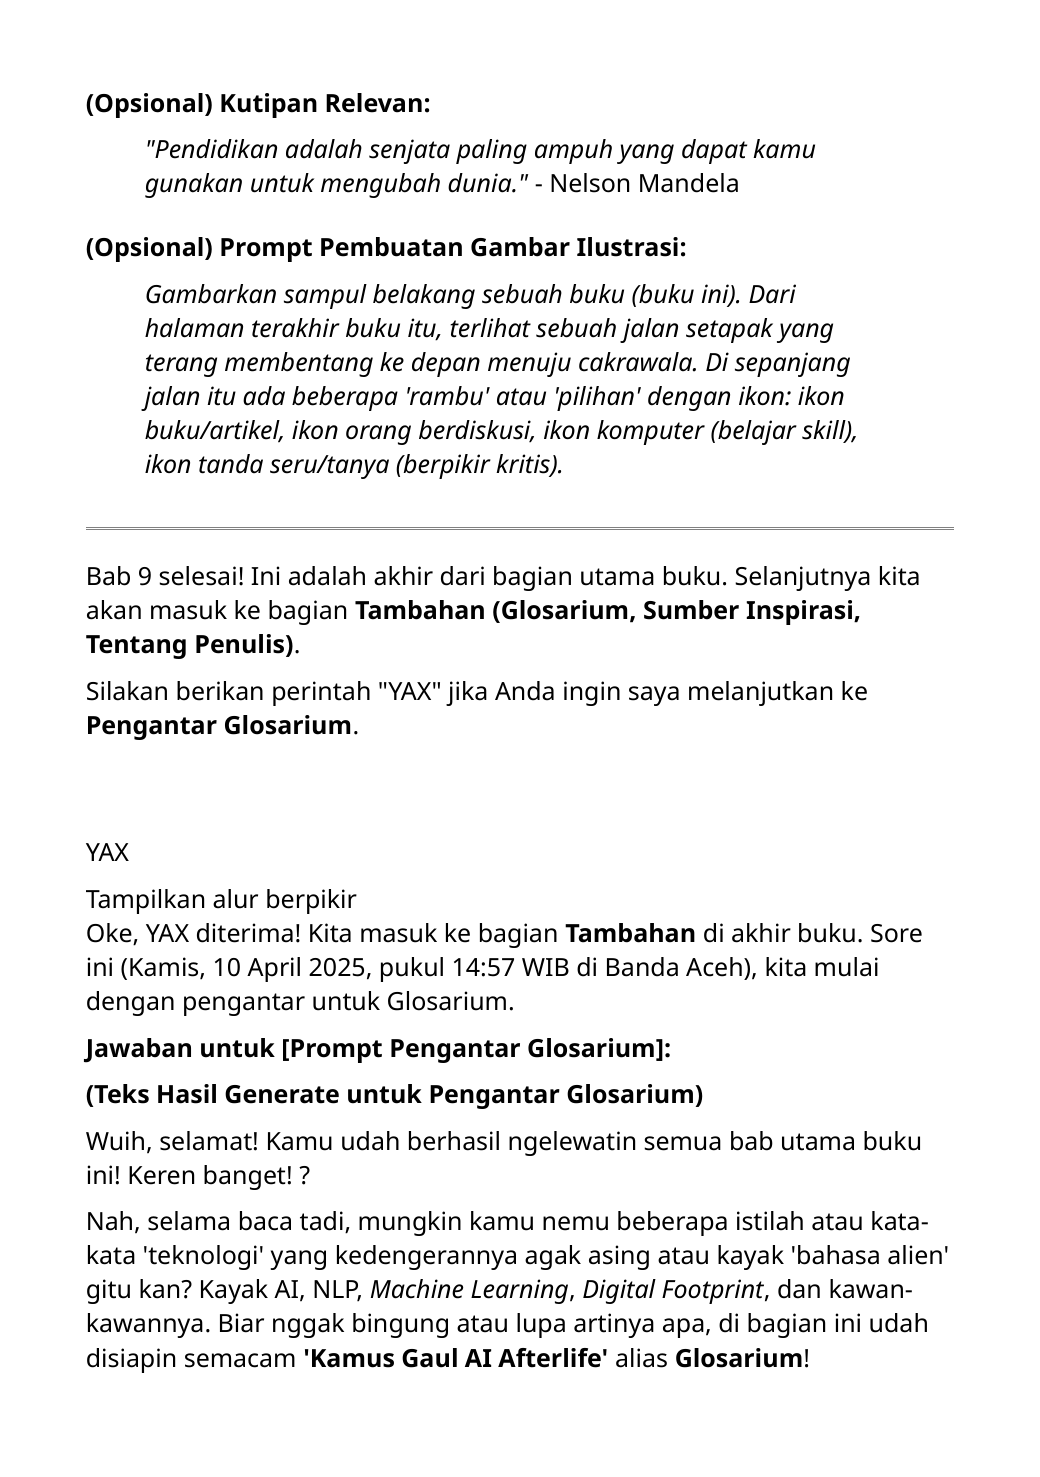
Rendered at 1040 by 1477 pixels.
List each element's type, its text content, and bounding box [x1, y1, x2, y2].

text Nah, selama baca tadi, mungkin kamu nemu beberapa istilah atau kata-kata 'teknologi' yang kedengerannya agak asing atau kayak 'bahasa alien' gitu kan? Kayak AI, NLP, Machine Learning, Digital Footprint, dan kawan-kawannya. Biar nggak bingung atau lupa artinya apa, di bagian ini udah disiapin semacam 'Kamus Gaul AI Afterlife' alias Glosarium! [86, 1204, 954, 1374]
text "Pendidikan adalah senjata paling ampuh yang dapat kamu gunakan untuk mengubah dunia." - Nelson Mandela [144, 132, 895, 200]
text YAX [86, 835, 954, 869]
text Bab 9 selesai! Ini adalah akhir dari bagian utama buku. Selanjutnya kita akan masuk ke bagian Tambahan (Glosarium, Sumber Inspirasi, Tentang Penulis). [86, 559, 954, 661]
text (Opsional) Prompt Pembuatan Gambar Ilustrasi: [86, 230, 954, 264]
text (Opsional) Kutipan Relevan: [86, 86, 954, 119]
text Wuih, selamat! Kamu udah berhasil ngelewatin semua bab utama buku ini! Keren banget! ? [86, 1123, 954, 1191]
text Jawaban untuk [Prompt Pengantar Glosarium]: [86, 1030, 954, 1064]
text Silakan berikan perintah "YAX" jika Anda ingin saya melanjutkan ke Pengantar Glosarium. [86, 674, 954, 742]
text Tampilkan alur berpikir [86, 881, 954, 916]
text Gambarkan sampul belakang sebuah buku (buku ini). Dari halaman terakhir buku itu, terlihat sebuah jalan setapak yang terang membentang ke depan menuju cakrawala. Di sepanjang jalan itu ada beberapa 'rambu' atau 'pilihan' dengan ikon: ikon buku/artikel, ikon orang berdiskusi, ikon komputer (belajar skill), ikon tanda seru/tanya (berpikir kritis). [144, 276, 895, 481]
text Oke, YAX diterima! Kita masuk ke bagian Tambahan di akhir buku. Sore ini (Kamis, 10 April 2025, pukul 14:57 WIB di Banda Aceh), kita mulai dengan pengantar untuk Glosarium. [86, 916, 954, 1018]
text (Teks Hasil Generate untuk Pengantar Glosarium) [86, 1077, 954, 1111]
